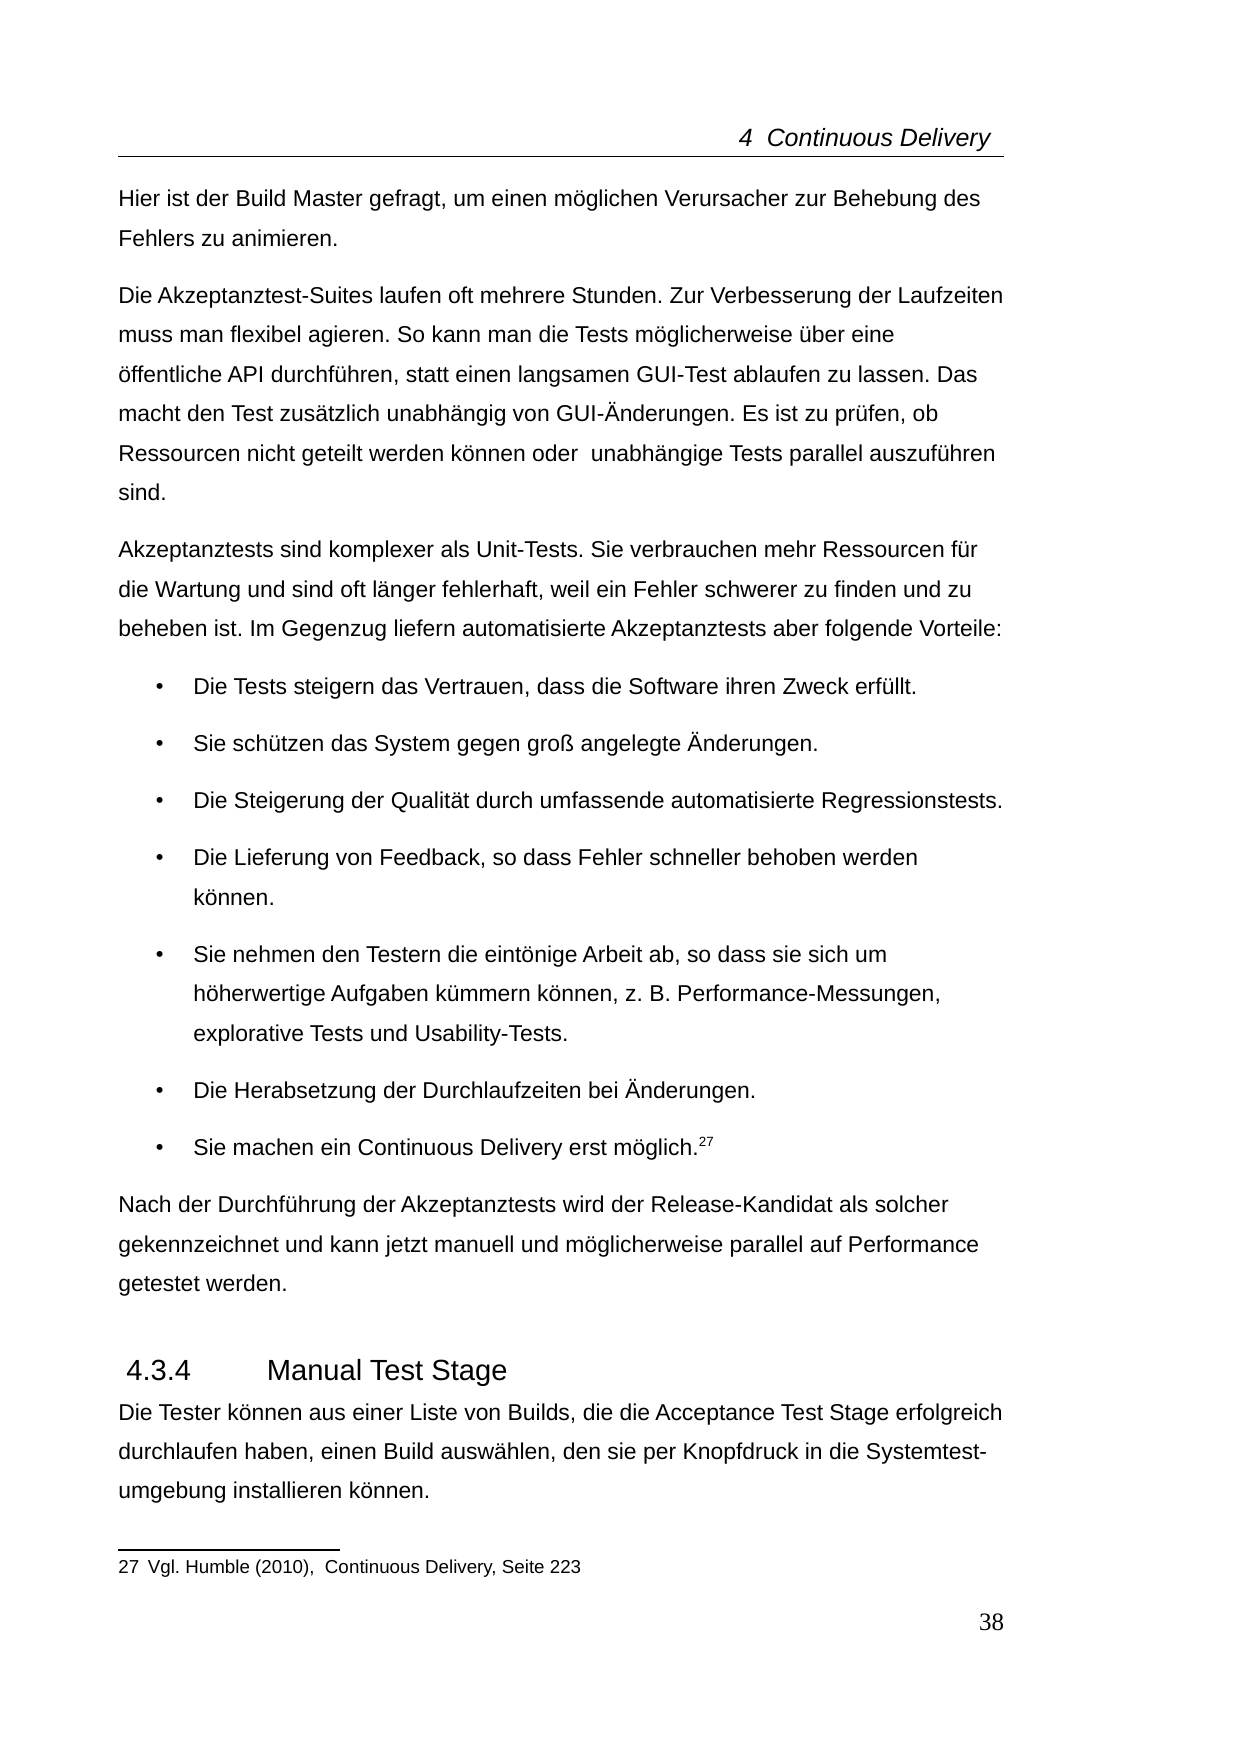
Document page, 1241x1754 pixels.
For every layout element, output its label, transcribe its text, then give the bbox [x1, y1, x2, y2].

text Die Akzeptanztest-Suites laufen oft mehrere Stunden. Zur Verbesserung der Laufzeiten muss man flexibel agieren. So kann man die Tests möglicherweise über eine öffentliche API durchführen, statt einen langsamen GUI-Test ablaufen zu lassen. Das macht den Test zusätzlich unabhängig von GUI-Änderungen. Es ist zu prüfen, ob Ressourcen nicht geteilt werden können oder unabhängige Tests parallel auszuführen sind. [118, 282, 1004, 506]
subtitle Manual Test Stage [118, 1352, 1004, 1386]
list Sie nehmen den Testern die eintönige Arbeit ab, so dass sie sich um höherwertige Aufgaben kümmern können, z. B. Performance-Messungen, explorative Tests und Usability-Tests. [156, 941, 1004, 1046]
list Vgl. Humble (2010), Continuous Delivery, Seite 223 [118, 1556, 1004, 1578]
list Die Steigerung der Qualität durch umfassende automatisierte Regressionstests. [156, 787, 1004, 813]
list Die Tests steigern das Vertrauen, dass die Software ihren Zweck erfüllt. [156, 673, 1004, 699]
text Hier ist der Build Master gefragt, um einen möglichen Verursacher zur Behebung des Fehlers zu animieren. [118, 185, 1004, 251]
list Sie schützen das System gegen groß angelegte Änderungen. [156, 730, 1004, 756]
list Sie machen ein Continuous Delivery erst möglich. [156, 1134, 1004, 1161]
list Die Lieferung von Feedback, so dass Fehler schneller behoben werden können. [156, 844, 1004, 910]
text Die Tester können aus einer Liste von Builds, die die Acceptance Test Stage erfolgreich durchlaufen haben, einen Build auswählen, den sie per Knopfdruck in die Systemtest-umgebung installieren können. [118, 1398, 1004, 1504]
text Akzeptanztests sind komplexer als Unit-Tests. Sie verbrauchen mehr Ressourcen für die Wartung und sind oft länger fehlerhaft, weil ein Fehler schwerer zu finden und zu beheben ist. Im Gegenzug liefern automatisierte Akzeptanztests aber folgende Vorteile: [118, 536, 1004, 642]
list Die Herabsetzung der Durchlaufzeiten bei Änderungen. [156, 1077, 1004, 1103]
text Nach der Durchführung der Akzeptanztests wird der Release-Kandidat als solcher gekennzeichnet und kann jetzt manuell und möglicherweise parallel auf Performance getestet werden. [118, 1191, 1004, 1297]
